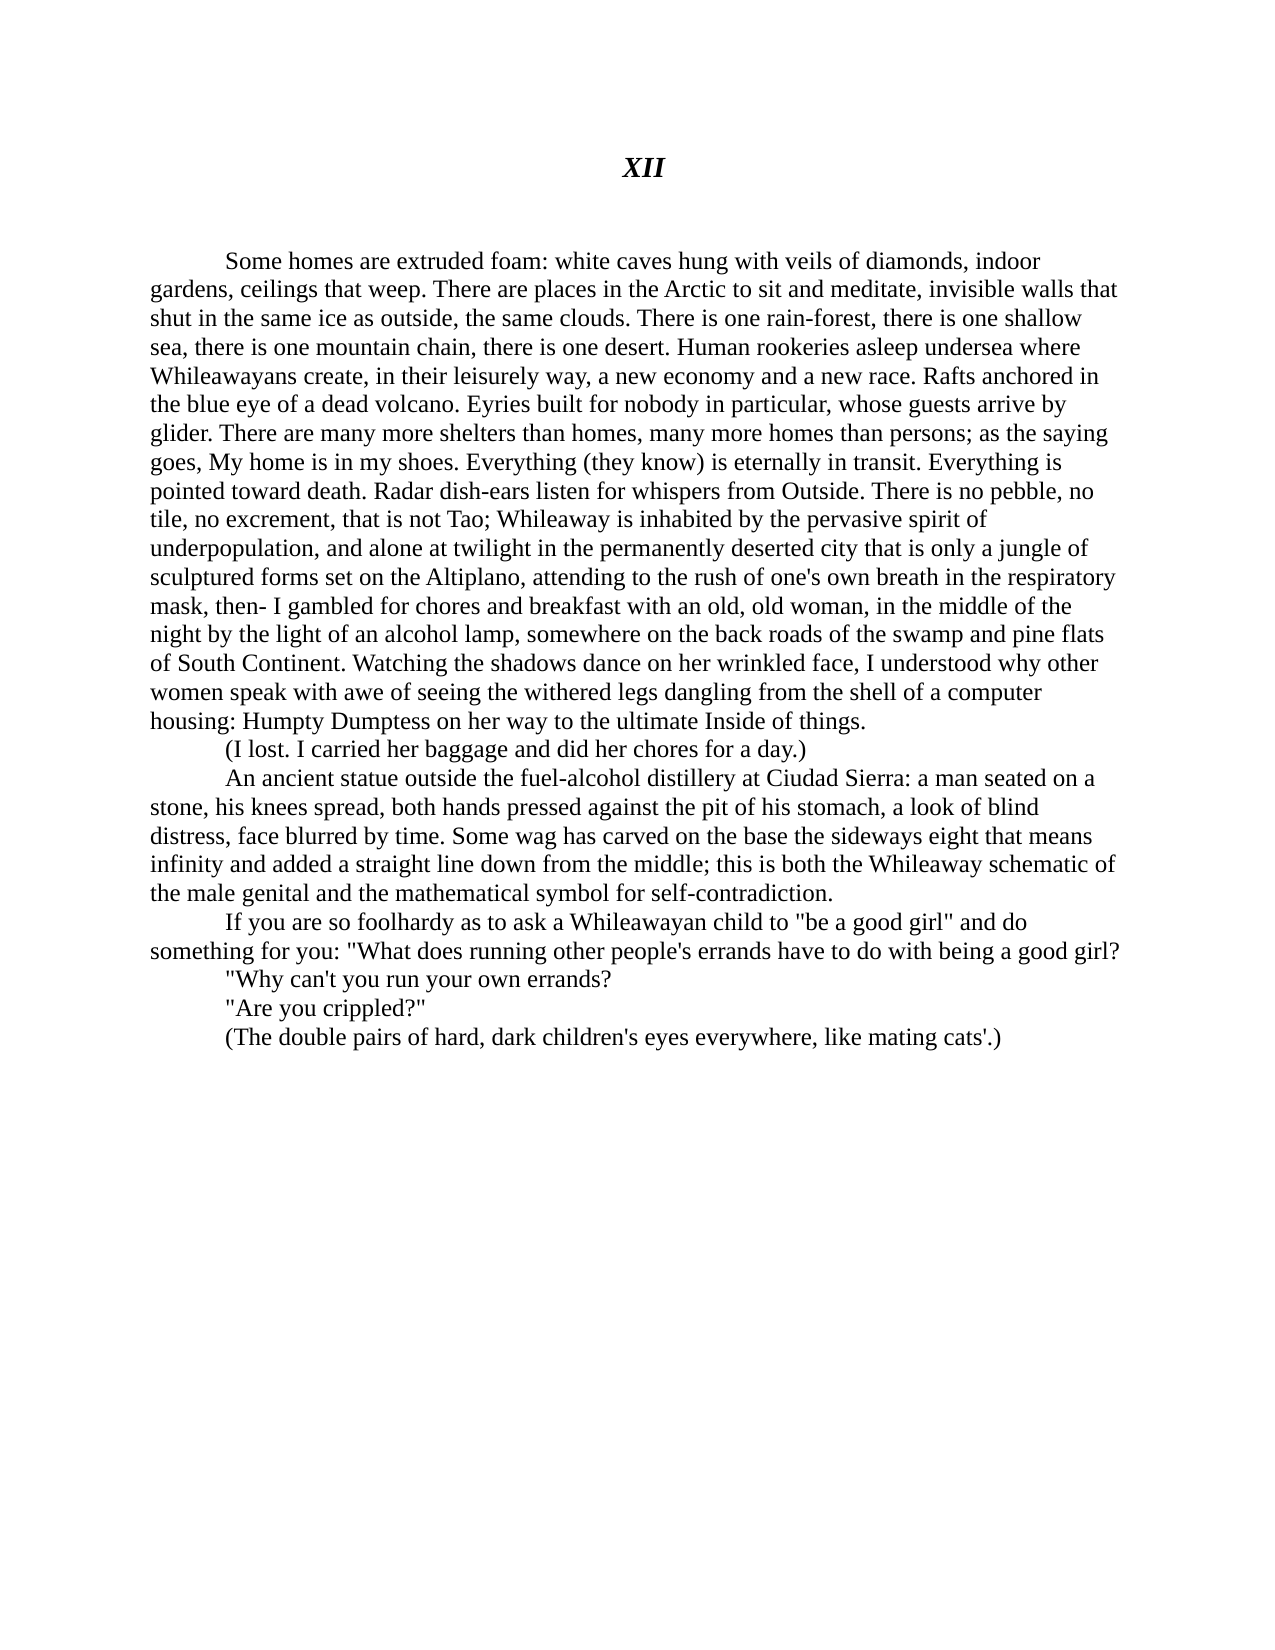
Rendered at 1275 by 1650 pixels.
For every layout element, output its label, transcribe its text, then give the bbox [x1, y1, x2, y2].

text An ancient statue outside the fuel-alcohol distillery at Ciudad Sierra: a man seated on a stone, his knees spread, both hands pressed against the pit of his stomach, a look of blind distress, face blurred by time. Some wag has carved on the base the sideways eight that means infinity and added a straight line down from the middle; this is both the Whileaway schematic of the male genital and the mathematical symbol for self-contradiction. [150, 763, 1125, 907]
text (I lost. I carried her baggage and did her chores for a day.) [150, 734, 1125, 763]
text (The double pairs of hard, dark children's eyes everywhere, like mating cats'.) [150, 1022, 1125, 1051]
subtitle XII [150, 150, 1125, 183]
text If you are so foolhardy as to ask a Whileawayan child to "be a good girl" and do something for you: "What does running other people's errands have to do with being a good girl? [150, 907, 1125, 964]
text "Are you crippled?" [150, 993, 1125, 1022]
text "Why can't you run your own errands? [150, 964, 1125, 993]
text Some homes are extruded foam: white caves hung with veils of diamonds, indoor gardens, ceilings that weep. There are places in the Arctic to sit and meditate, invisible walls that shut in the same ice as outside, the same clouds. There is one rain-forest, there is one shallow sea, there is one mountain chain, there is one desert. Human rookeries asleep undersea where Whileawayans create, in their leisurely way, a new economy and a new race. Rafts anchored in the blue eye of a dead volcano. Eyries built for nobody in particular, whose guests arrive by glider. There are many more shelters than homes, many more homes than persons; as the saying goes, My home is in my shoes. Everything (they know) is eternally in transit. Everything is pointed toward death. Radar dish-ears listen for whispers from Outside. There is no pebble, no tile, no excrement, that is not Tao; Whileaway is inhabited by the pervasive spirit of underpopulation, and alone at twilight in the permanently deserted city that is only a jungle of sculptured forms set on the Altiplano, attending to the rush of one's own breath in the respiratory mask, then- I gambled for chores and breakfast with an old, old woman, in the middle of the night by the light of an alcohol lamp, somewhere on the back roads of the swamp and pine flats of South Continent. Watching the shadows dance on her wrinkled face, I understood why other women speak with awe of seeing the withered legs dangling from the shell of a computer housing: Humpty Dumptess on her way to the ultimate Inside of things. [150, 246, 1125, 734]
